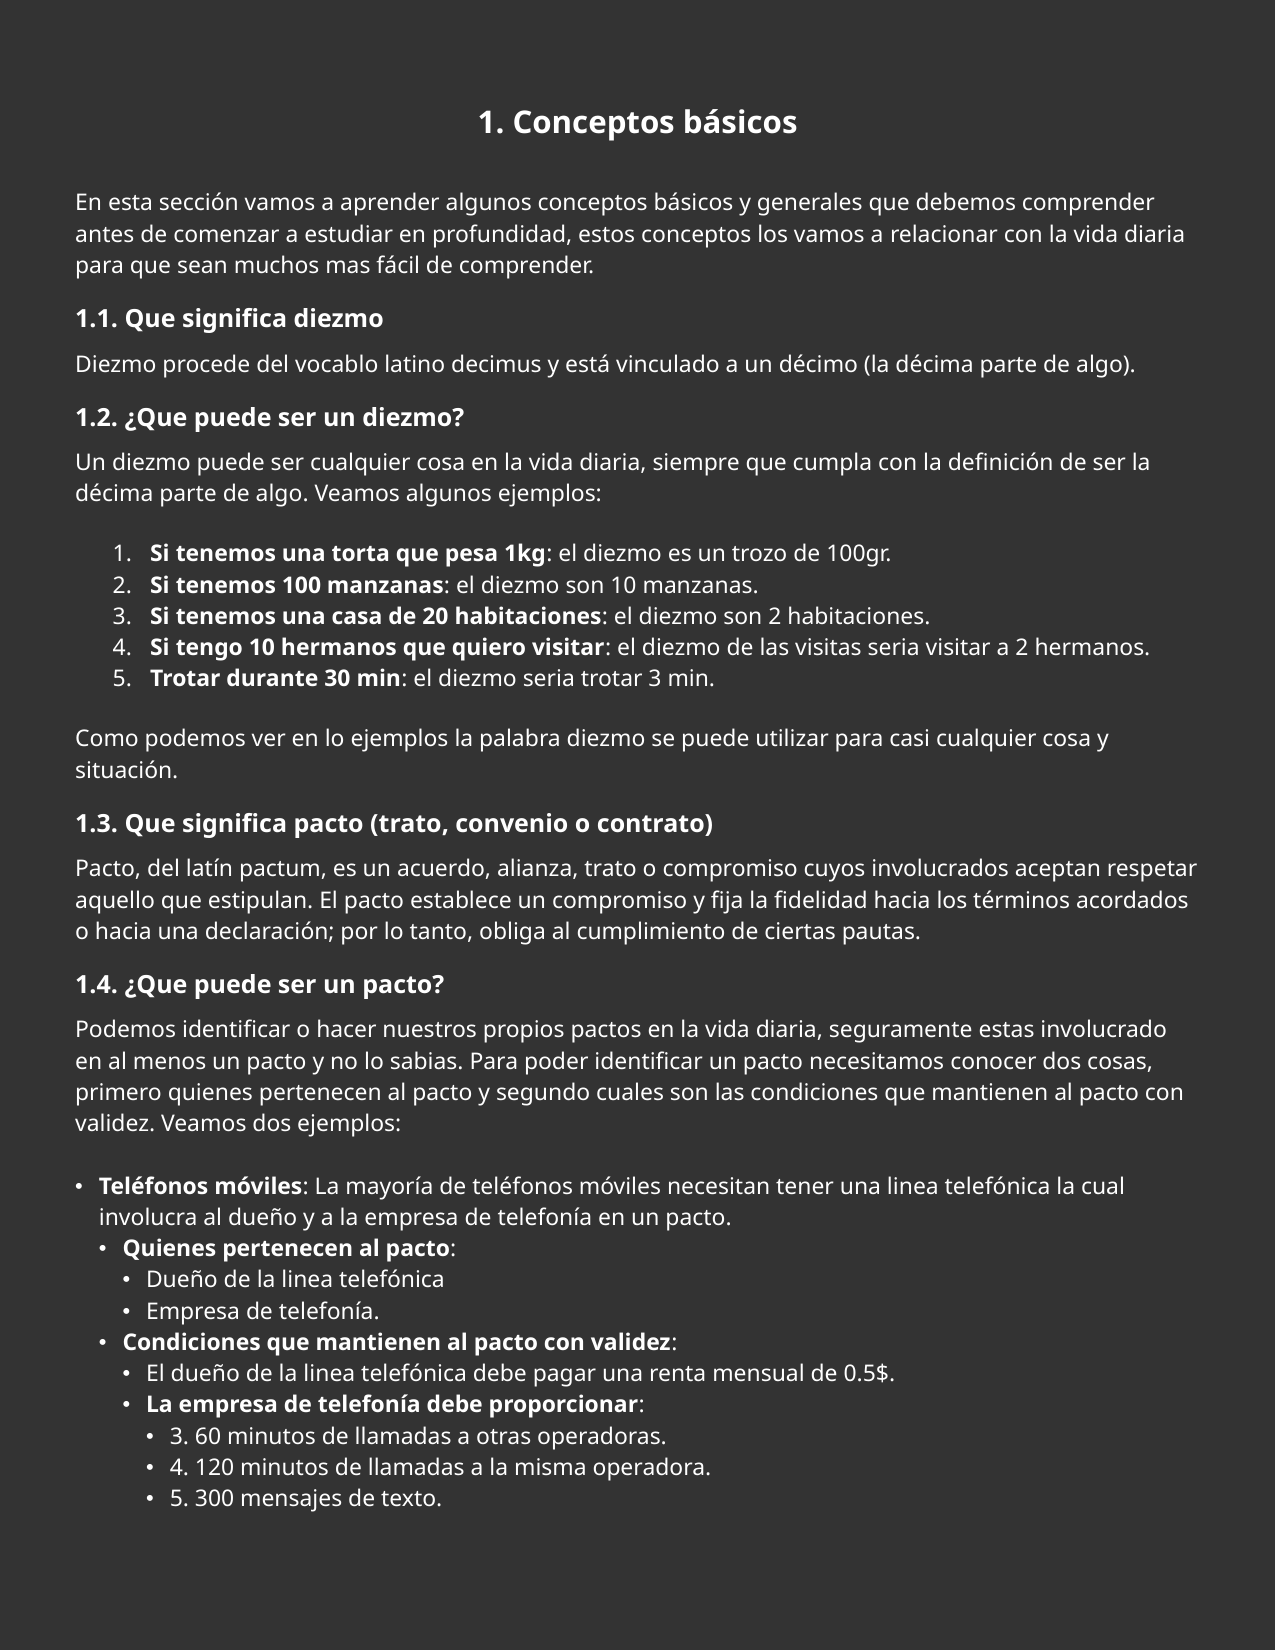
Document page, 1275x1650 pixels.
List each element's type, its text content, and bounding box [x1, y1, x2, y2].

list Si tenemos 100 manzanas: el diezmo son 10 manzanas. [112, 569, 1200, 600]
list El dueño de la linea telefónica debe pagar una renta mensual de 0.5$. [122, 1357, 1200, 1388]
text Pacto, del latín pactum, es un acuerdo, alianza, trato o compromiso cuyos involucrados aceptan respetar aquello que estipulan. El pacto establece un compromiso y fija la fidelidad hacia los términos acordados o hacia una declaración; por lo tanto, obliga al cumplimiento de ciertas pautas. [75, 852, 1200, 946]
list 4. 120 minutos de llamadas a la misma operadora. [146, 1451, 1200, 1482]
text Diezmo procede del vocablo latino decimus y está vinculado a un décimo (la décima parte de algo). [75, 347, 1200, 379]
list Si tenemos una torta que pesa 1kg: el diezmo es un trozo de 100gr. [112, 537, 1200, 569]
list La empresa de telefonía debe proporcionar: [122, 1388, 1200, 1420]
subtitle ¿Que puede ser un diezmo? [75, 399, 1200, 434]
subtitle Que significa pacto (trato, convenio o contrato) [75, 806, 1200, 840]
list Trotar durante 30 min: el diezmo seria trotar 3 min. [112, 662, 1200, 694]
list Teléfonos móviles: La mayoría de teléfonos móviles necesitan tener una linea telefónica la cual involucra al dueño y a la empresa de telefonía en un pacto. [75, 1170, 1200, 1232]
subtitle Que significa diezmo [75, 301, 1200, 335]
list Dueño de la linea telefónica [122, 1263, 1200, 1295]
text Podemos identificar o hacer nuestros propios pactos en la vida diaria, seguramente estas involucrado en al menos un pacto y no lo sabias. Para poder identificar un pacto necesitamos conocer dos cosas, primero quienes pertenecen al pacto y segundo cuales son las condiciones que mantienen al pacto con validez. Veamos dos ejemplos: [75, 1013, 1200, 1138]
text Como podemos ver en lo ejemplos la palabra diezmo se puede utilizar para casi cualquier cosa y situación. [75, 722, 1200, 785]
list Condiciones que mantienen al pacto con validez: [99, 1326, 1200, 1357]
text En esta sección vamos a aprender algunos conceptos básicos y generales que debemos comprender antes de comenzar a estudiar en profundidad, estos conceptos los vamos a relacionar con la vida diaria para que sean muchos mas fácil de comprender. [75, 186, 1200, 280]
list Empresa de telefonía. [122, 1295, 1200, 1326]
list Quienes pertenecen al pacto: [99, 1232, 1200, 1263]
list Si tengo 10 hermanos que quiero visitar: el diezmo de las visitas seria visitar a 2 hermanos. [112, 631, 1200, 662]
text Un diezmo puede ser cualquier cosa en la vida diaria, siempre que cumpla con la definición de ser la décima parte de algo. Veamos algunos ejemplos: [75, 446, 1200, 509]
list Si tenemos una casa de 20 habitaciones: el diezmo son 2 habitaciones. [112, 600, 1200, 631]
list 5. 300 mensajes de texto. [146, 1482, 1200, 1513]
subtitle Conceptos básicos [75, 100, 1200, 143]
list 3. 60 minutos de llamadas a otras operadoras. [146, 1420, 1200, 1451]
subtitle ¿Que puede ser un pacto? [75, 967, 1200, 1001]
